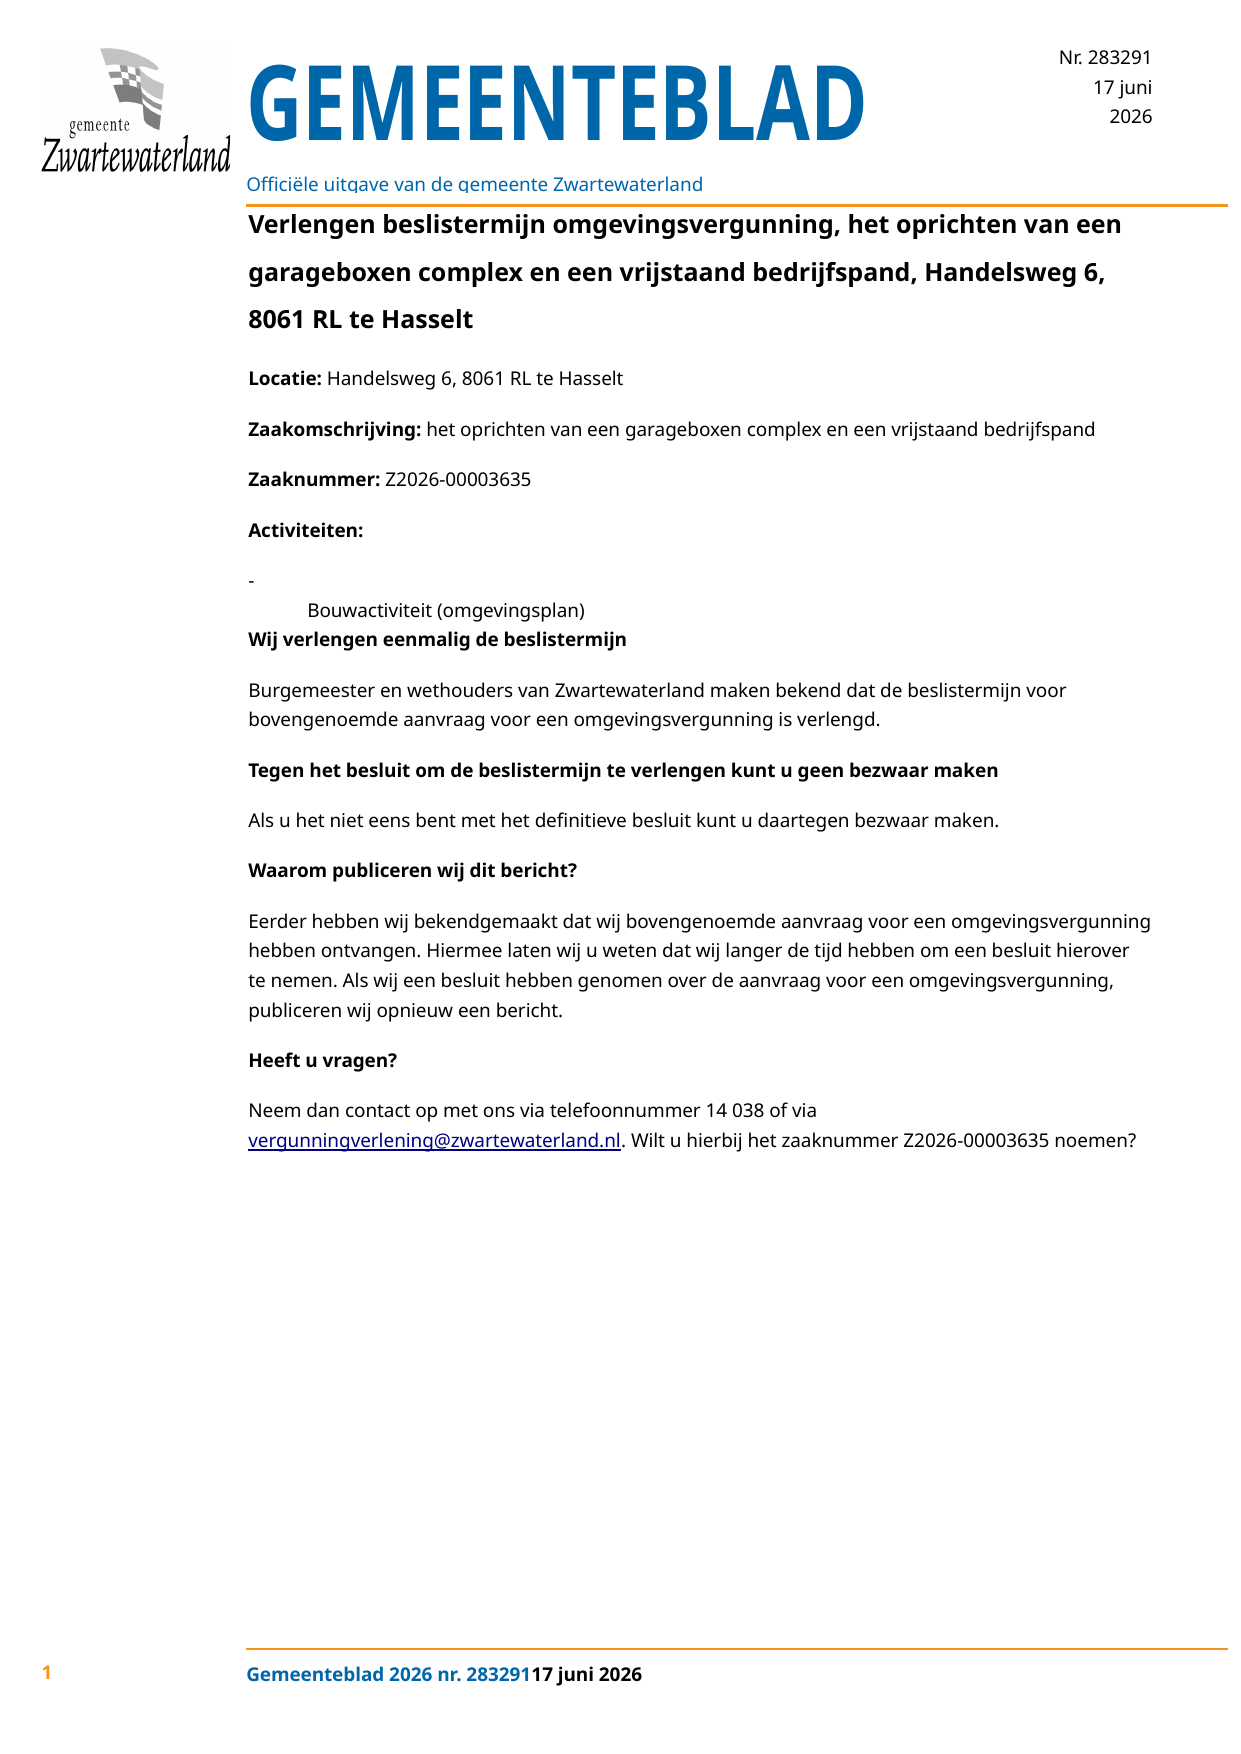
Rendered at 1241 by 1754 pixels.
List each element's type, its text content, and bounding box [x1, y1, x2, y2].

text Wij verlengen eenmalig de beslistermijn [248, 626, 1152, 652]
text Locatie: Handelsweg 6, 8061 RL te Hasselt [248, 366, 1152, 391]
text Eerder hebben wij bekendgemaakt dat wij bovengenoemde aanvraag voor een omgevingsvergunning hebben ontvangen. Hiermee laten wij u weten dat wij langer de tijd hebben om een besluit hierover te nemen. Als wij een besluit hebben genomen over de aanvraag voor een omgevingsvergunning, publiceren wij opnieuw een bericht. [248, 908, 1152, 1022]
picture [41, 47, 231, 172]
text Als u het niet eens bent met het definitieve besluit kunt u daartegen bezwaar maken. [248, 807, 1152, 833]
text Verlengen beslistermijn omgevingsvergunning, het oprichten van een garageboxen complex en een vrijstaand bedrijfspand, Handelsweg 6, 8061 RL te Hasselt [248, 207, 1152, 336]
text Zaaknummer: Z2026-00003635 [248, 466, 1152, 492]
text Waarom publiceren wij dit bericht? [248, 858, 1152, 883]
text Activiteiten: [248, 517, 1152, 542]
list Bouwactiviteit (omgevingsplan) [248, 597, 1152, 622]
text Neem dan contact op met ons via telefoonnummer 14 038 of via vergunningverlening@zwartewaterland.nl. Wilt u hierbij het zaaknummer Z2026-00003635 noemen? [248, 1098, 1152, 1153]
text Zaakomschrijving: het oprichten van een garageboxen complex en een vrijstaand bedrijfspand [248, 416, 1152, 442]
text Heeft u vragen? [248, 1047, 1152, 1073]
text Tegen het besluit om de beslistermijn te verlengen kunt u geen bezwaar maken [248, 757, 1152, 782]
text Burgemeester en wethouders van Zwartewaterland maken bekend dat de beslistermijn voor bovengenoemde aanvraag voor een omgevingsvergunning is verlengd. [248, 677, 1152, 732]
